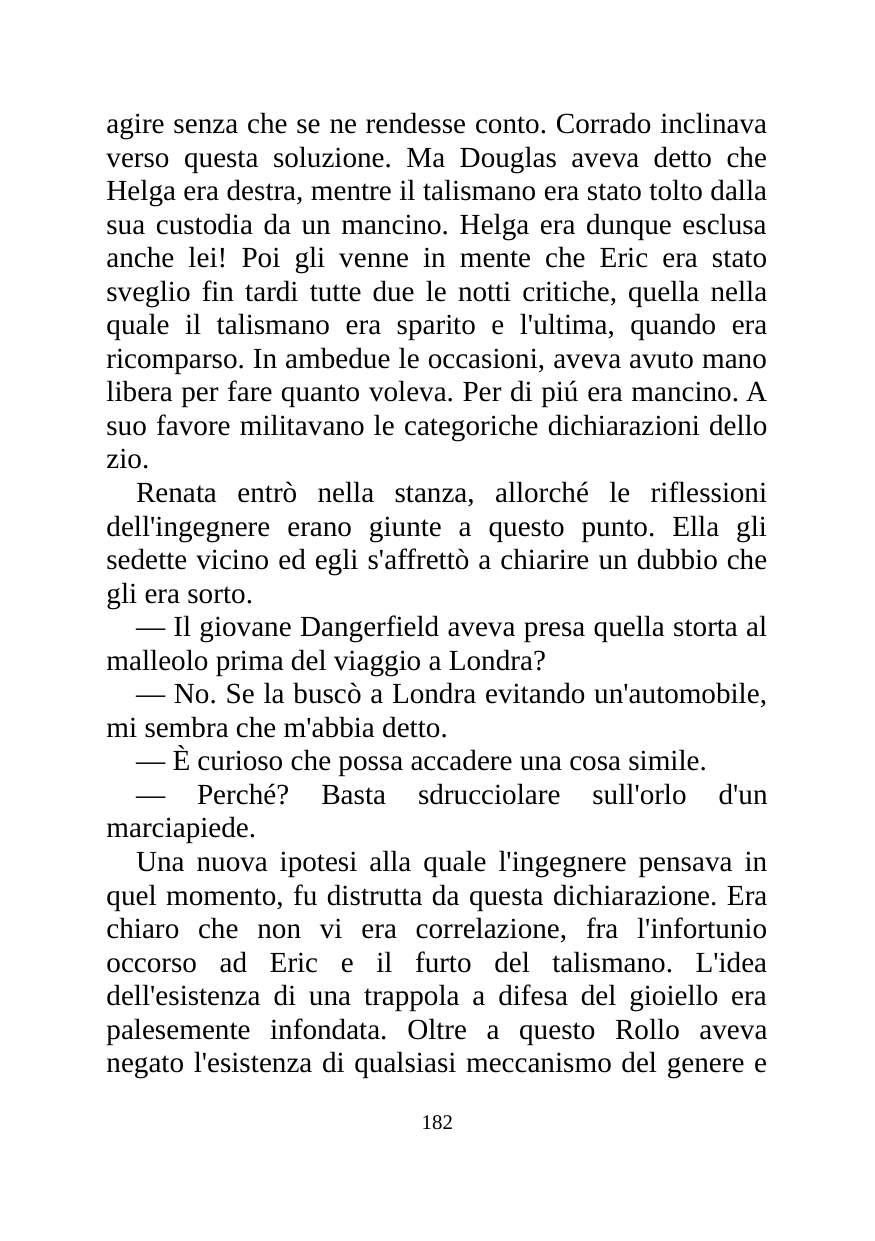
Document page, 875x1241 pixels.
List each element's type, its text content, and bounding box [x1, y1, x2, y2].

text — No. Se la buscò a Londra evitando un'automobile, mi sembra che m'abbia detto. [106, 676, 768, 743]
text Una nuova ipotesi alla quale l'ingegnere pensava in quel momento, fu distrutta da questa dichiarazione. Era chiaro che non vi era correlazione, fra l'infortunio occorso ad Eric e il furto del talismano. L'idea dell'esistenza di una trappola a difesa del gioiello era palesemente infondata. Oltre a questo Rollo aveva negato l'esistenza di qualsiasi meccanismo del genere e [106, 844, 768, 1079]
text agire senza che se ne rendesse conto. Corrado inclinava verso questa soluzione. Ma Douglas aveva detto che Helga era destra, mentre il talismano era stato tolto dalla sua custodia da un mancino. Helga era dunque esclusa anche lei! Poi gli venne in mente che Eric era stato sveglio fin tardi tutte due le notti critiche, quella nella quale il talismano era sparito e l'ultima, quando era ricomparso. In ambedue le occasioni, aveva avuto mano libera per fare quanto voleva. Per di piú era mancino. A suo favore militavano le categoriche dichiarazioni dello zio. [106, 106, 768, 475]
text — Perché? Basta sdrucciolare sull'orlo d'un marciapiede. [106, 777, 768, 844]
text — Il giovane Dangerfield aveva presa quella storta al malleolo prima del viaggio a Londra? [106, 609, 768, 676]
text Renata entrò nella stanza, allorché le riflessioni dell'ingegnere erano giunte a questo punto. Ella gli sedette vicino ed egli s'affrettò a chiarire un dubbio che gli era sorto. [106, 475, 768, 609]
text — È curioso che possa accadere una cosa simile. [106, 743, 768, 777]
